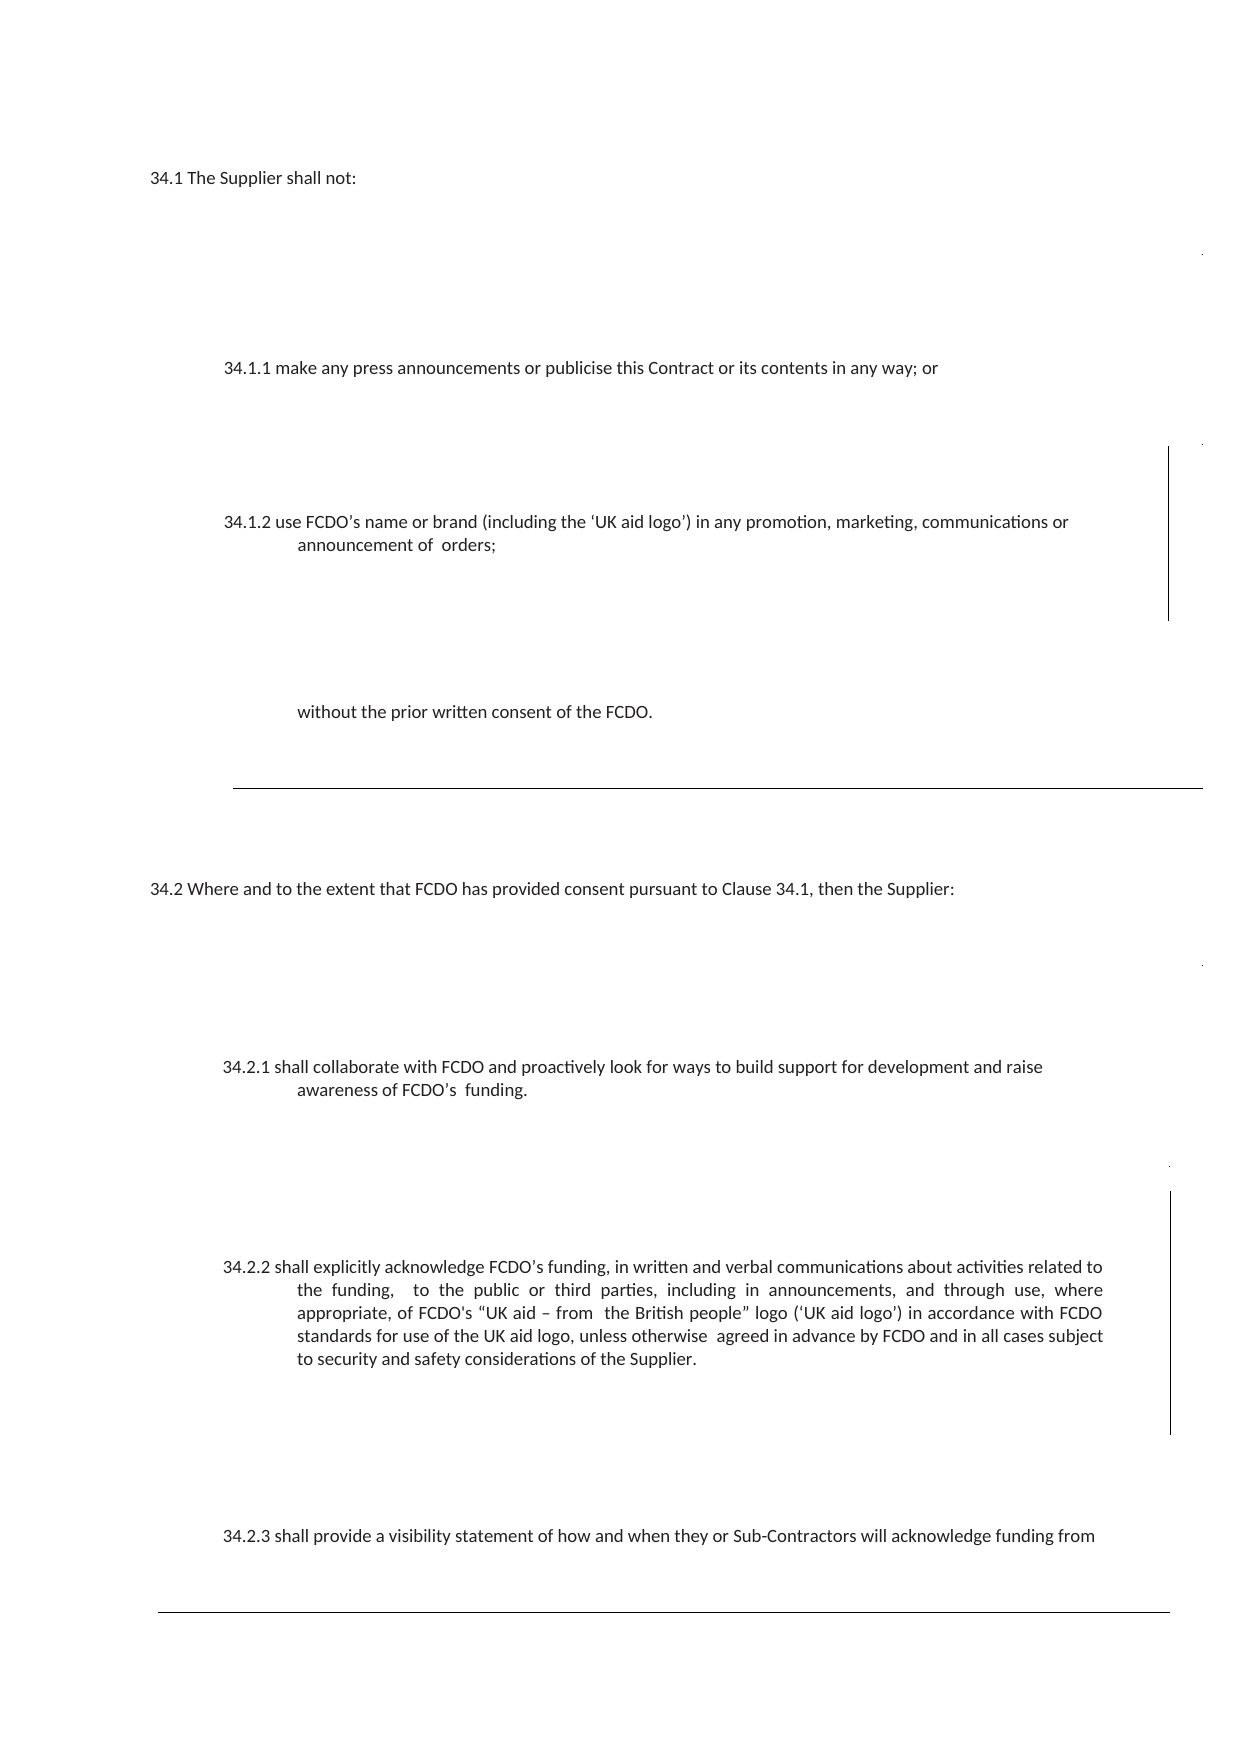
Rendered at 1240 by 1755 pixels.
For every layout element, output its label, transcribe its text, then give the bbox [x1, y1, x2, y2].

text without the prior written consent of the FCDO. [233, 636, 1202, 787]
text 34.1.2 use FCDO’s name or brand (including the ‘UK aid logo’) in any promotion, marketing, communications or announcement of orders; [160, 446, 1167, 621]
text 34.2.1 shall collaborate with FCDO and proactively look for ways to build support for development and raise awareness of FCDO’s funding. [159, 991, 1169, 1166]
text 34.1 The Supplier shall not: [86, 103, 1202, 254]
text 34.1.1 make any press announcements or publicise this Contract or its contents in any way; or [160, 293, 1202, 444]
text 34.2 Where and to the extent that FCDO has provided consent pursuant to Clause 34.1, then the Supplier: [86, 814, 1202, 965]
text 34.2.2 shall explicitly acknowledge FCDO’s funding, in written and verbal communications about activities related to the funding, to the public or third parties, including in announcements, and through use, where appropriate, of FCDO's “UK aid – from the British people” logo (‘UK aid logo’) in accordance with FCDO standards for use of the UK aid logo, unless otherwise agreed in advance by FCDO and in all cases subject to security and safety considerations of the Supplier. [159, 1191, 1169, 1435]
text 34.2.3 shall provide a visibility statement of how and when they or Sub-Contractors will acknowledge funding from [159, 1460, 1169, 1611]
